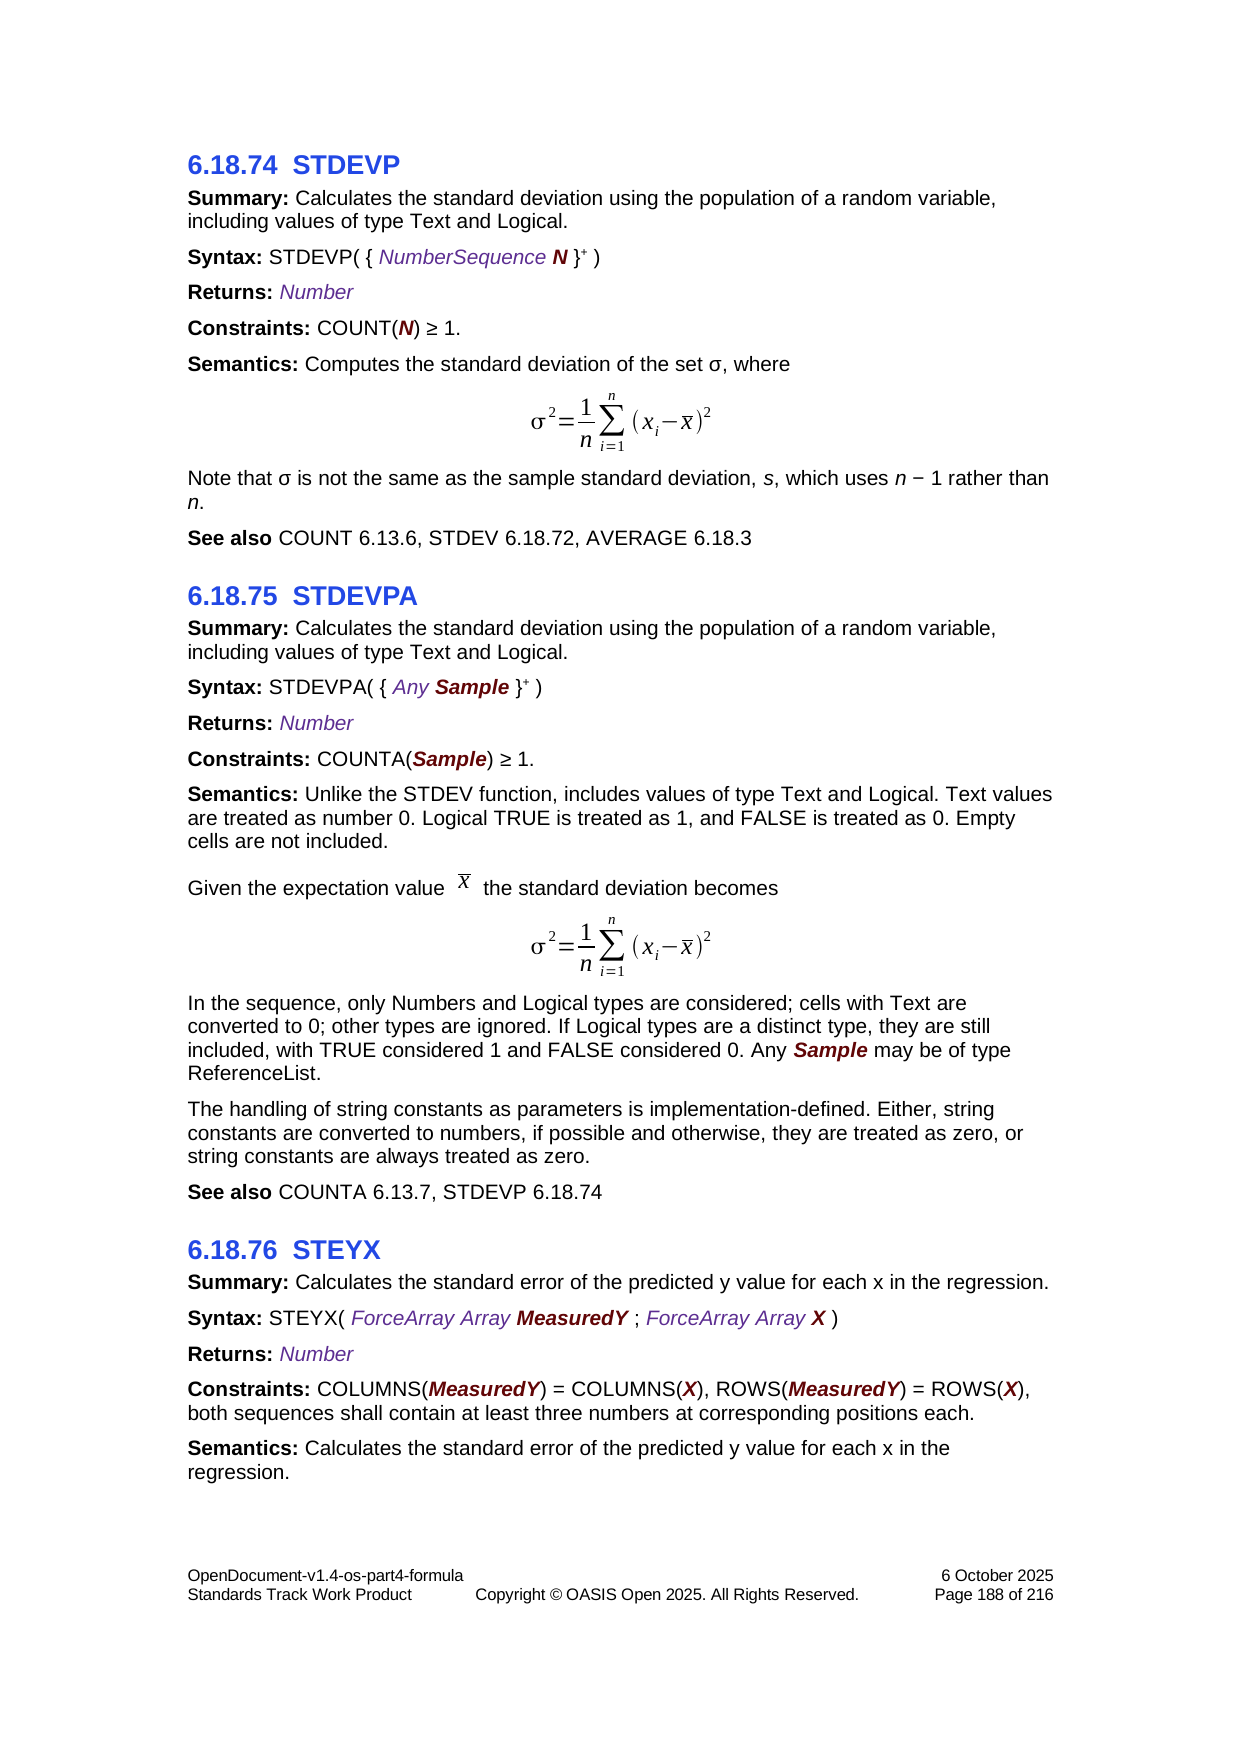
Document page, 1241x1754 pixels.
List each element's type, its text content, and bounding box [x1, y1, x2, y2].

subtitle STEYX [187, 1235, 1053, 1265]
subtitle STDEVPA [187, 581, 1053, 611]
text Syntax: STDEVP( { NumberSequence N }+ ) [187, 245, 1053, 269]
text Summary: Calculates the standard deviation using the population of a random variable, including values of type Text and Logical. [187, 186, 1053, 233]
text The handling of string constants as parameters is implementation-defined. Either, string constants are converted to numbers, if possible and otherwise, they are treated as zero, or string constants are always treated as zero. [187, 1097, 1053, 1168]
text Summary: Calculates the standard deviation using the population of a random variable, including values of type Text and Logical. [187, 617, 1053, 664]
subtitle STDEVP [187, 150, 1053, 180]
text Summary: Calculates the standard error of the predicted y value for each x in the regression. [187, 1271, 1053, 1294]
text Semantics: Calculates the standard error of the predicted y value for each x in the regression. [187, 1437, 1053, 1484]
text Returns: Number [187, 711, 1053, 735]
text Constraints: COLUMNS(MeasuredY) = COLUMNS(X), ROWS(MeasuredY) = ROWS(X), both sequences shall contain at least three numbers at corresponding positions each. [187, 1378, 1053, 1425]
text In the sequence, only Numbers and Logical types are considered; cells with Text are converted to 0; other types are ignored. If Logical types are a distinct type, they are still included, with TRUE considered 1 and FALSE considered 0. Any Sample may be of type ReferenceList. [187, 991, 1053, 1085]
text Note that σ is not the same as the sample standard deviation, s, which uses n − 1 rather than n. [187, 467, 1053, 514]
text See also COUNTA 6.13.7, STDEVP 6.18.74 [187, 1180, 1053, 1204]
text Constraints: COUNTA(Sample) ≥ 1. [187, 747, 1053, 771]
text Given the expectation value the standard deviation becomes [187, 865, 1053, 900]
text Constraints: COUNT(N) ≥ 1. [187, 316, 1053, 340]
text See also COUNT 6.13.6, STDEV 6.18.72, AVERAGE 6.18.3 [187, 526, 1053, 549]
text Returns: Number [187, 1342, 1053, 1366]
text Semantics: Unlike the STDEV function, includes values of type Text and Logical. Text values are treated as number 0. Logical TRUE is treated as 1, and FALSE is treated as 0. Empty cells are not included. [187, 783, 1053, 853]
text Syntax: STDEVPA( { Any Sample }+ ) [187, 676, 1053, 699]
text Semantics: Computes the standard deviation of the set σ, where [187, 352, 1053, 376]
text Syntax: STEYX( ForceArray Array MeasuredY ; ForceArray Array X ) [187, 1306, 1053, 1330]
text Returns: Number [187, 281, 1053, 304]
